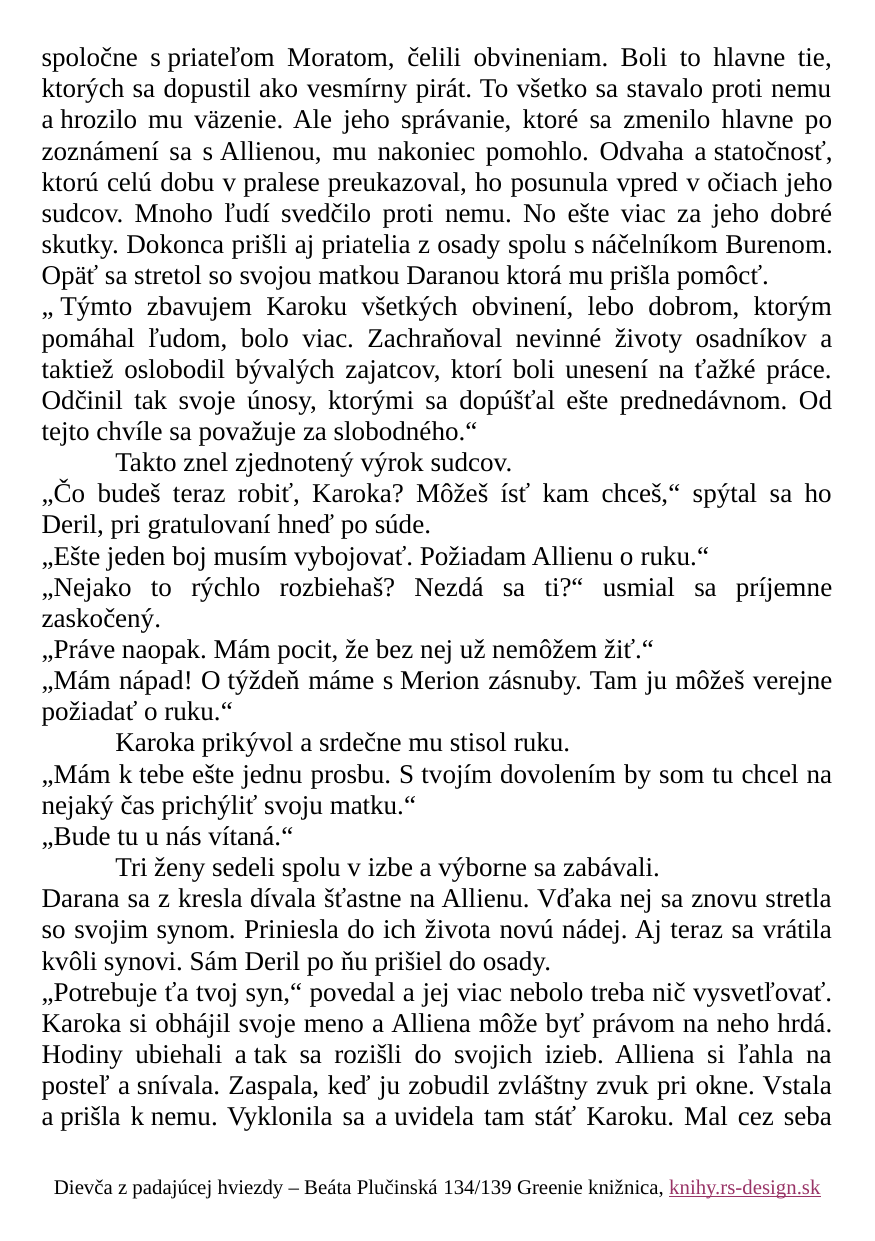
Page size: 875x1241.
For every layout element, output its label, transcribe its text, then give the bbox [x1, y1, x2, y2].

text Tri ženy sedeli spolu v izbe a výborne sa zabávali. [41, 851, 833, 882]
text „Nejako to rýchlo rozbiehaš? Nezdá sa ti?“ usmial sa príjemne zaskočený. [41, 571, 833, 633]
text „Čo budeš teraz robiť, Karoka? Môžeš ísť kam chceš,“ spýtal sa ho Deril, pri gratulovaní hneď po súde. [41, 477, 833, 540]
text „Mám nápad! O týždeň máme s Merion zásnuby. Tam ju môžeš verejne požiadať o ruku.“ [41, 664, 833, 727]
text Karoka prikývol a srdečne mu stisol ruku. [41, 727, 833, 758]
text „Mám k tebe ešte jednu prosbu. S tvojím dovolením by som tu chcel na nejaký čas prichýliť svoju matku.“ [41, 758, 833, 820]
text spoločne s priateľom Moratom, čelili obvineniam. Boli to hlavne tie, ktorých sa dopustil ako vesmírny pirát. To všetko sa stavalo proti nemu a hrozilo mu väzenie. Ale jeho správanie, ktoré sa zmenilo hlavne po zoznámení sa s Allienou, mu nakoniec pomohlo. Odvaha a statočnosť, ktorú celú dobu v pralese preukazoval, ho posunula vpred v očiach jeho sudcov. Mnoho ľudí svedčilo proti nemu. No ešte viac za jeho dobré skutky. Dokonca prišli aj priatelia z osady spolu s náčelníkom Burenom. Opäť sa stretol so svojou matkou Daranou ktorá mu prišla pomôcť. [41, 41, 833, 291]
text „Práve naopak. Mám pocit, že bez nej už nemôžem žiť.“ [41, 633, 833, 664]
text „Potrebuje ťa tvoj syn,“ povedal a jej viac nebolo treba nič vysvetľovať. Karoka si obhájil svoje meno a Alliena môže byť právom na neho hrdá. Hodiny ubiehali a tak sa rozišli do svojich izieb. Alliena si ľahla na posteľ a snívala. Zaspala, keď ju zobudil zvláštny zvuk pri okne. Vstala a prišla k nemu. Vyklonila sa a uvidela tam stáť Karoku. Mal cez seba [41, 976, 833, 1131]
text Darana sa z kresla dívala šťastne na Allienu. Vďaka nej sa znovu stretla so svojim synom. Priniesla do ich života novú nádej. Aj teraz sa vrátila kvôli synovi. Sám Deril po ňu prišiel do osady. [41, 882, 833, 976]
text Takto znel zjednotený výrok sudcov. [41, 446, 833, 477]
text „ Týmto zbavujem Karoku všetkých obvinení, lebo dobrom, ktorým pomáhal ľudom, bolo viac. Zachraňoval nevinné životy osadníkov a taktiež oslobodil bývalých zajatcov, ktorí boli unesení na ťažké práce. Odčinil tak svoje únosy, ktorými sa dopúšťal ešte prednedávnom. Od tejto chvíle sa považuje za slobodného.“ [41, 291, 833, 446]
text „Bude tu u nás vítaná.“ [41, 820, 833, 851]
text „Ešte jeden boj musím vybojovať. Požiadam Allienu o ruku.“ [41, 540, 833, 571]
